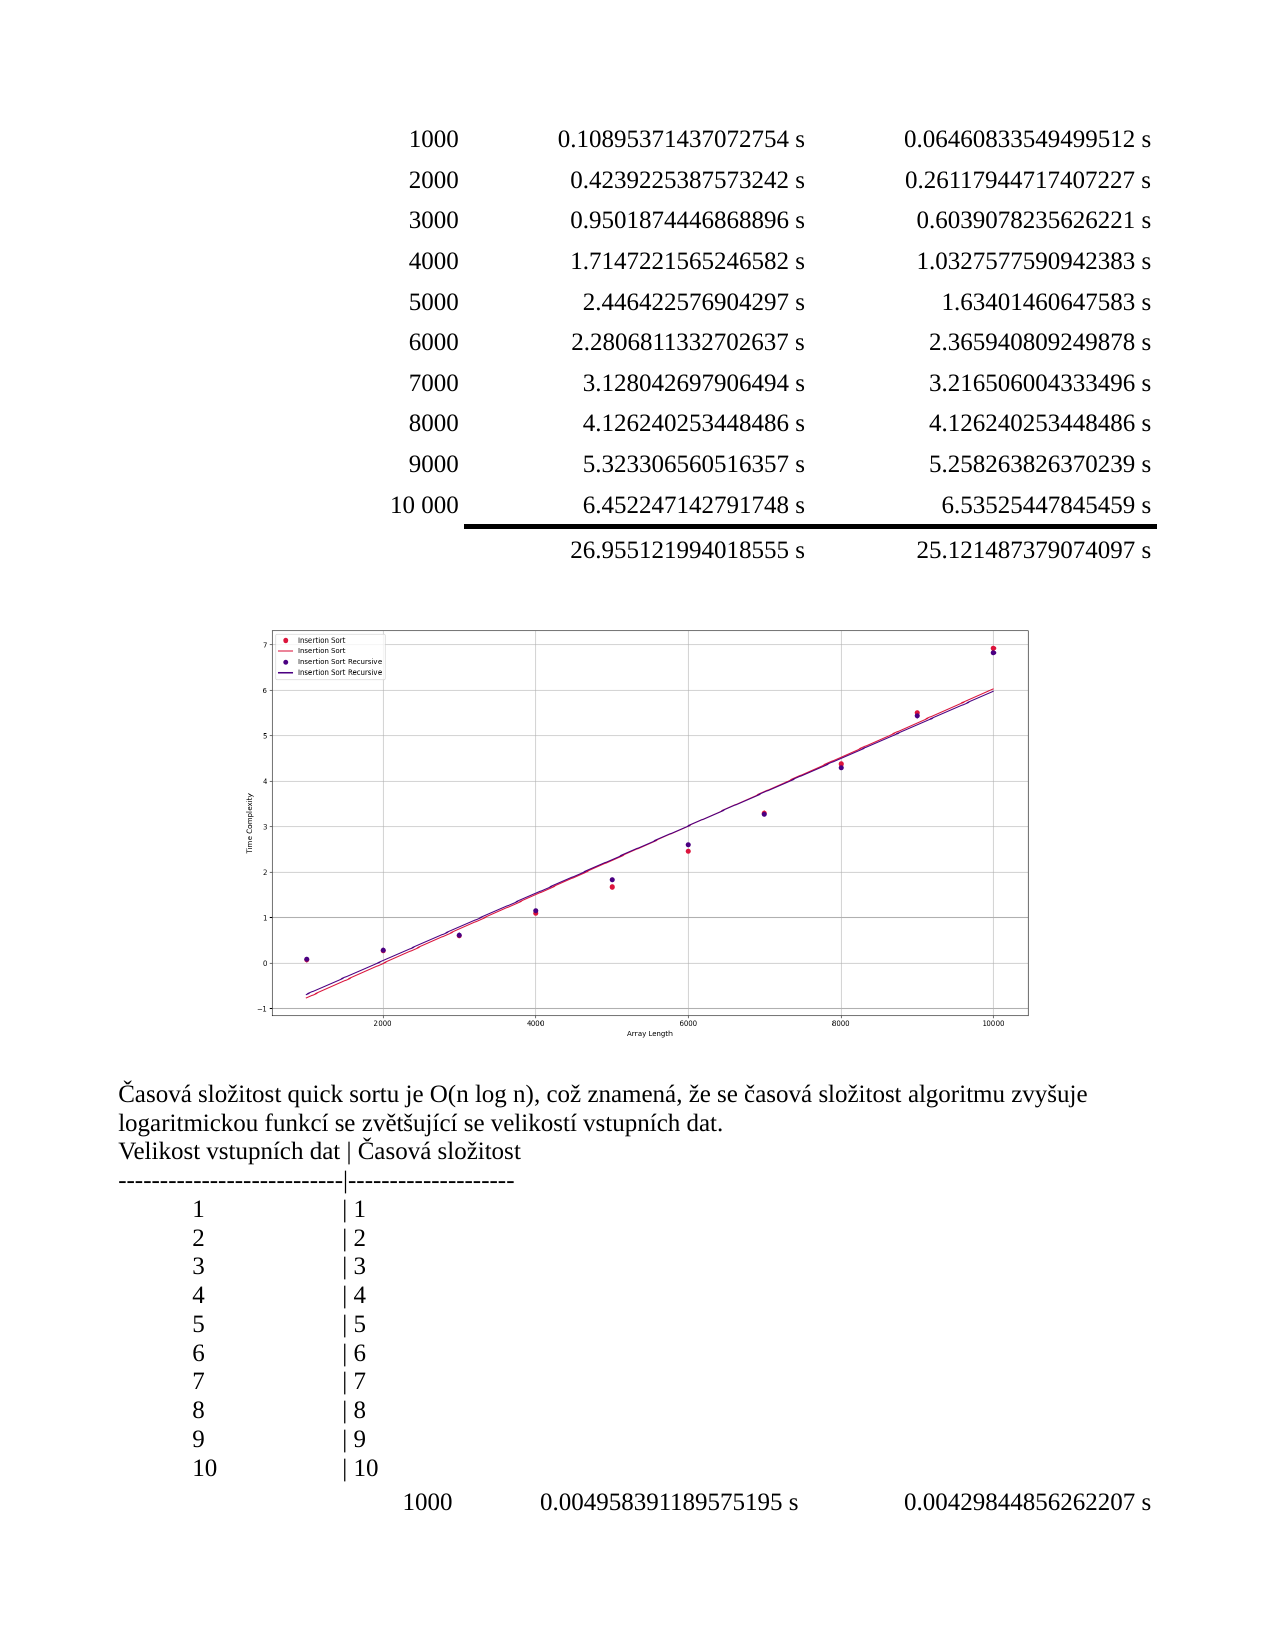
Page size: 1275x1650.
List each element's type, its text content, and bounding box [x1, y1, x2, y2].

table_cell 0.26117944717407227 s [811, 159, 1157, 199]
table_cell 0.9501874446868896 s [464, 199, 811, 240]
table_cell 6.452247142791748 s [464, 484, 811, 524]
table_cell 1000 [118, 118, 464, 159]
table_cell 26.955121994018555 s [464, 529, 811, 570]
table_cell 2.365940809249878 s [811, 321, 1157, 362]
table_cell 2.446422576904297 s [464, 281, 811, 321]
table_cell 5.323306560516357 s [464, 443, 811, 484]
table_cell 6000 [118, 321, 464, 362]
table_cell 10 000 [118, 484, 464, 524]
table_cell 4.126240253448486 s [811, 403, 1157, 443]
text 3 | 3 [118, 1251, 1157, 1280]
table_cell 3.216506004333496 s [811, 362, 1157, 402]
text Velikost vstupních dat | Časová složitost [118, 1136, 1157, 1165]
table_cell 4.126240253448486 s [464, 403, 811, 443]
table_cell 3.128042697906494 s [464, 362, 811, 402]
table_cell 9000 [118, 443, 464, 484]
text 4 | 4 [118, 1280, 1157, 1309]
table_cell 3000 [118, 199, 464, 240]
table_header 1000 [118, 1481, 464, 1522]
text 9 | 9 [118, 1424, 1157, 1453]
table_cell 7000 [118, 362, 464, 402]
table_cell 0.6039078235626221 s [811, 199, 1157, 240]
text 6 | 6 [118, 1338, 1157, 1366]
text 10 | 10 [118, 1453, 1157, 1481]
table_cell 1.7147221565246582 s [464, 240, 811, 281]
table_header 0.00429844856262207 s [811, 1481, 1157, 1522]
table_cell 1.0327577590942383 s [811, 240, 1157, 281]
table_cell 0.06460833549499512 s [811, 118, 1157, 159]
table_cell 8000 [118, 403, 464, 443]
table_cell 5000 [118, 281, 464, 321]
text Časová složitost quick sortu je O(n log n), což znamená, že se časová složitost algoritmu zvyšuje logaritmickou funkcí se zvětšující se velikostí vstupních dat. [118, 1079, 1157, 1136]
table_cell 1.63401460647583 s [811, 281, 1157, 321]
table_cell 2000 [118, 159, 464, 199]
table_cell [118, 524, 464, 570]
table_cell 2.2806811332702637 s [464, 321, 811, 362]
table_cell 0.4239225387573242 s [464, 159, 811, 199]
text 8 | 8 [118, 1395, 1157, 1424]
text 2 | 2 [118, 1223, 1157, 1251]
text 1 | 1 [118, 1194, 1157, 1223]
table_cell 0.10895371437072754 s [464, 118, 811, 159]
text 5 | 5 [118, 1309, 1157, 1338]
table_cell 25.121487379074097 s [811, 529, 1157, 570]
table_cell 6.53525447845459 s [811, 484, 1157, 524]
table_cell 4000 [118, 240, 464, 281]
text ---------------------------|-------------------- [118, 1165, 1157, 1194]
table_cell 5.258263826370239 s [811, 443, 1157, 484]
picture [223, 589, 1052, 1051]
table_header 0.004958391189575195 s [464, 1481, 811, 1522]
text 7 | 7 [118, 1366, 1157, 1395]
